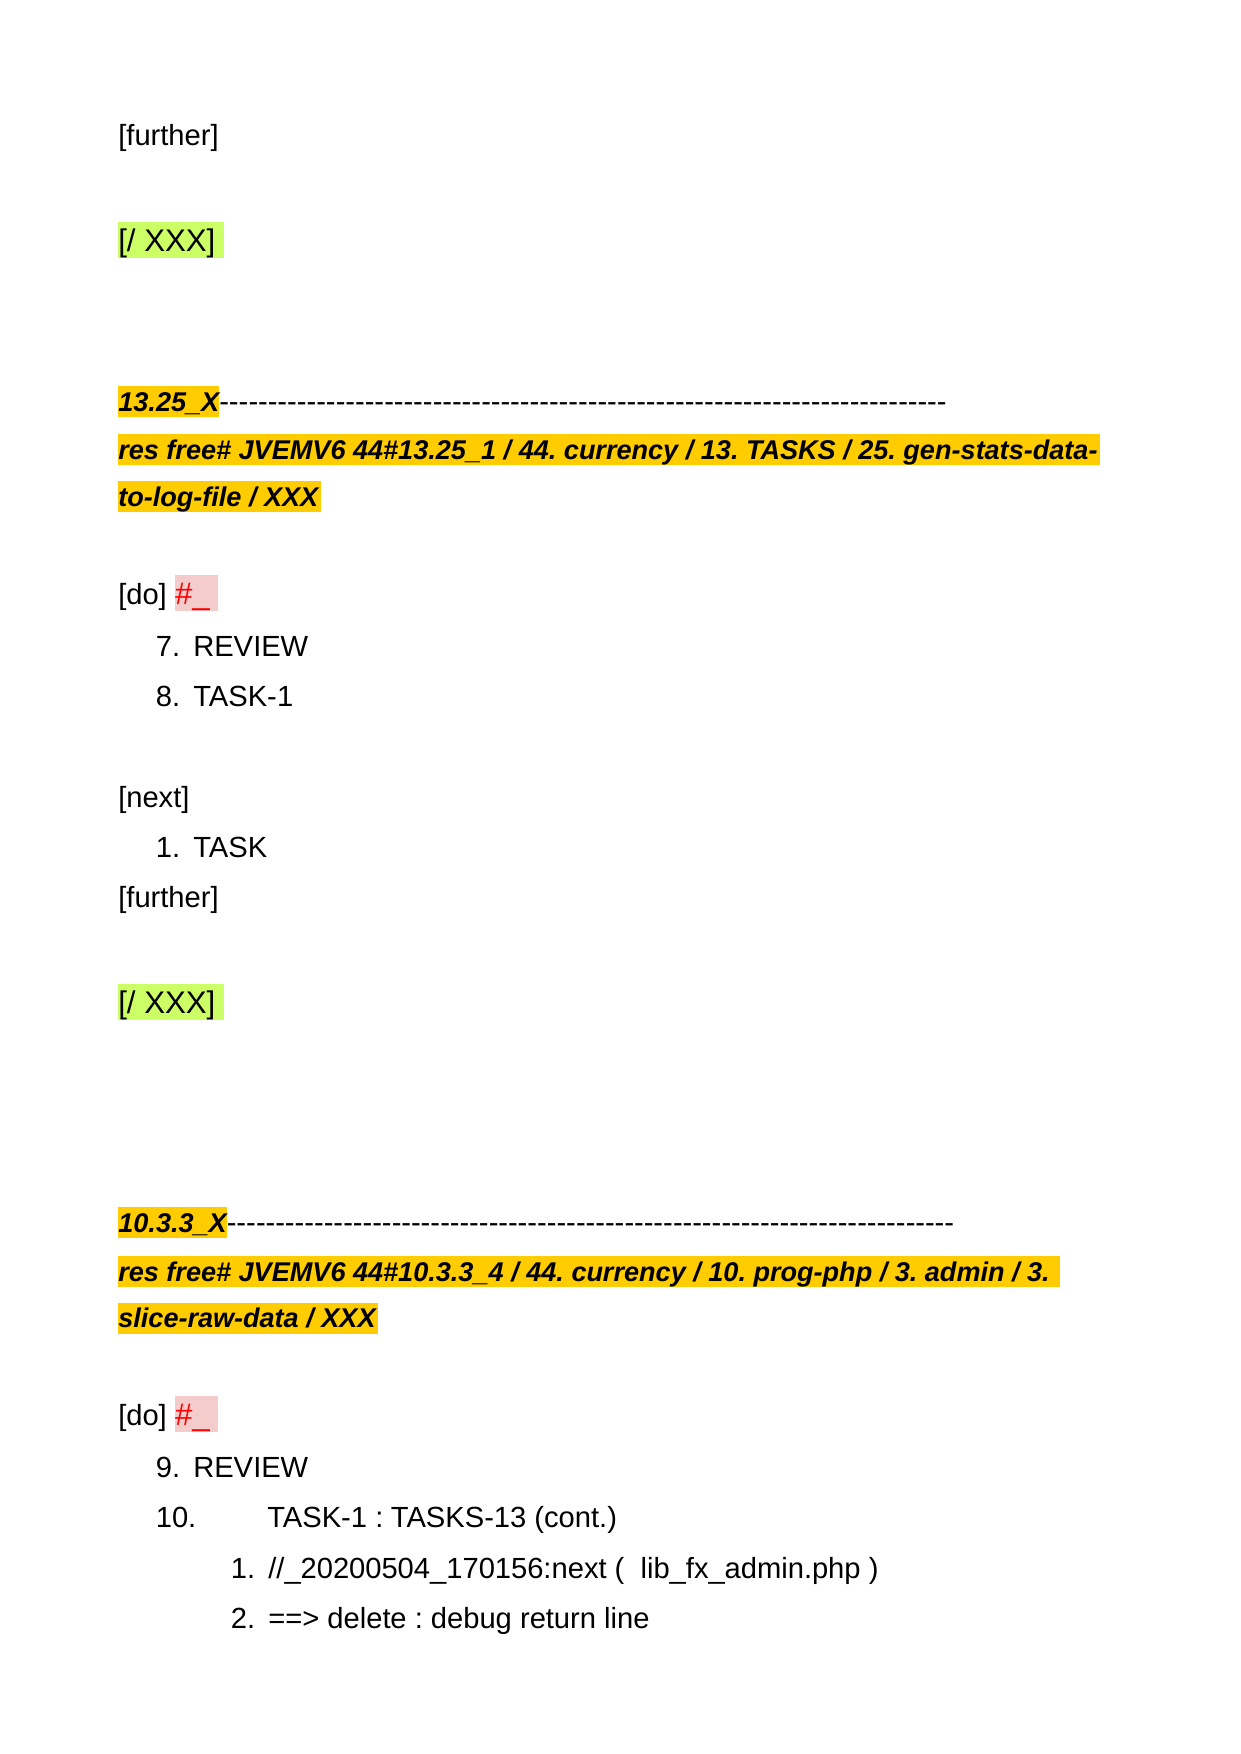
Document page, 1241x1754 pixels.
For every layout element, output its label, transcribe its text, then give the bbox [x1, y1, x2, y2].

text [/ XXX] [118, 931, 1122, 1020]
text res free# JVEMV6 44#10.3.3_4 / 44. currency / 10. prog-php / 3. admin / 3. slice-raw-data / XXX [118, 1256, 1122, 1334]
text 13.25_X--------------------------------------------------------------------------- [118, 384, 1122, 417]
list ==> delete : debug return line [231, 1601, 1122, 1634]
text [further] [118, 880, 1122, 914]
list REVIEW [156, 629, 1122, 662]
text [next] [118, 779, 1122, 813]
list TASK [156, 830, 1122, 863]
list REVIEW [156, 1450, 1122, 1484]
text [/ XXX] [118, 168, 1122, 258]
text 10.3.3_X--------------------------------------------------------------------------- [118, 1205, 1122, 1239]
list //_20200504_170156:next ( lib_fx_admin.php ) [231, 1551, 1122, 1584]
text [further] [118, 118, 1122, 152]
list TASK-1 : TASKS-13 (cont.) [156, 1500, 1122, 1534]
text res free# JVEMV6 44#13.25_1 / 44. currency / 13. TASKS / 25. gen-stats-data-to-log-file / XXX [118, 434, 1122, 512]
text [do] #_ [118, 1396, 1122, 1432]
text [do] #_ [118, 575, 1122, 611]
list TASK-1 [156, 679, 1122, 712]
